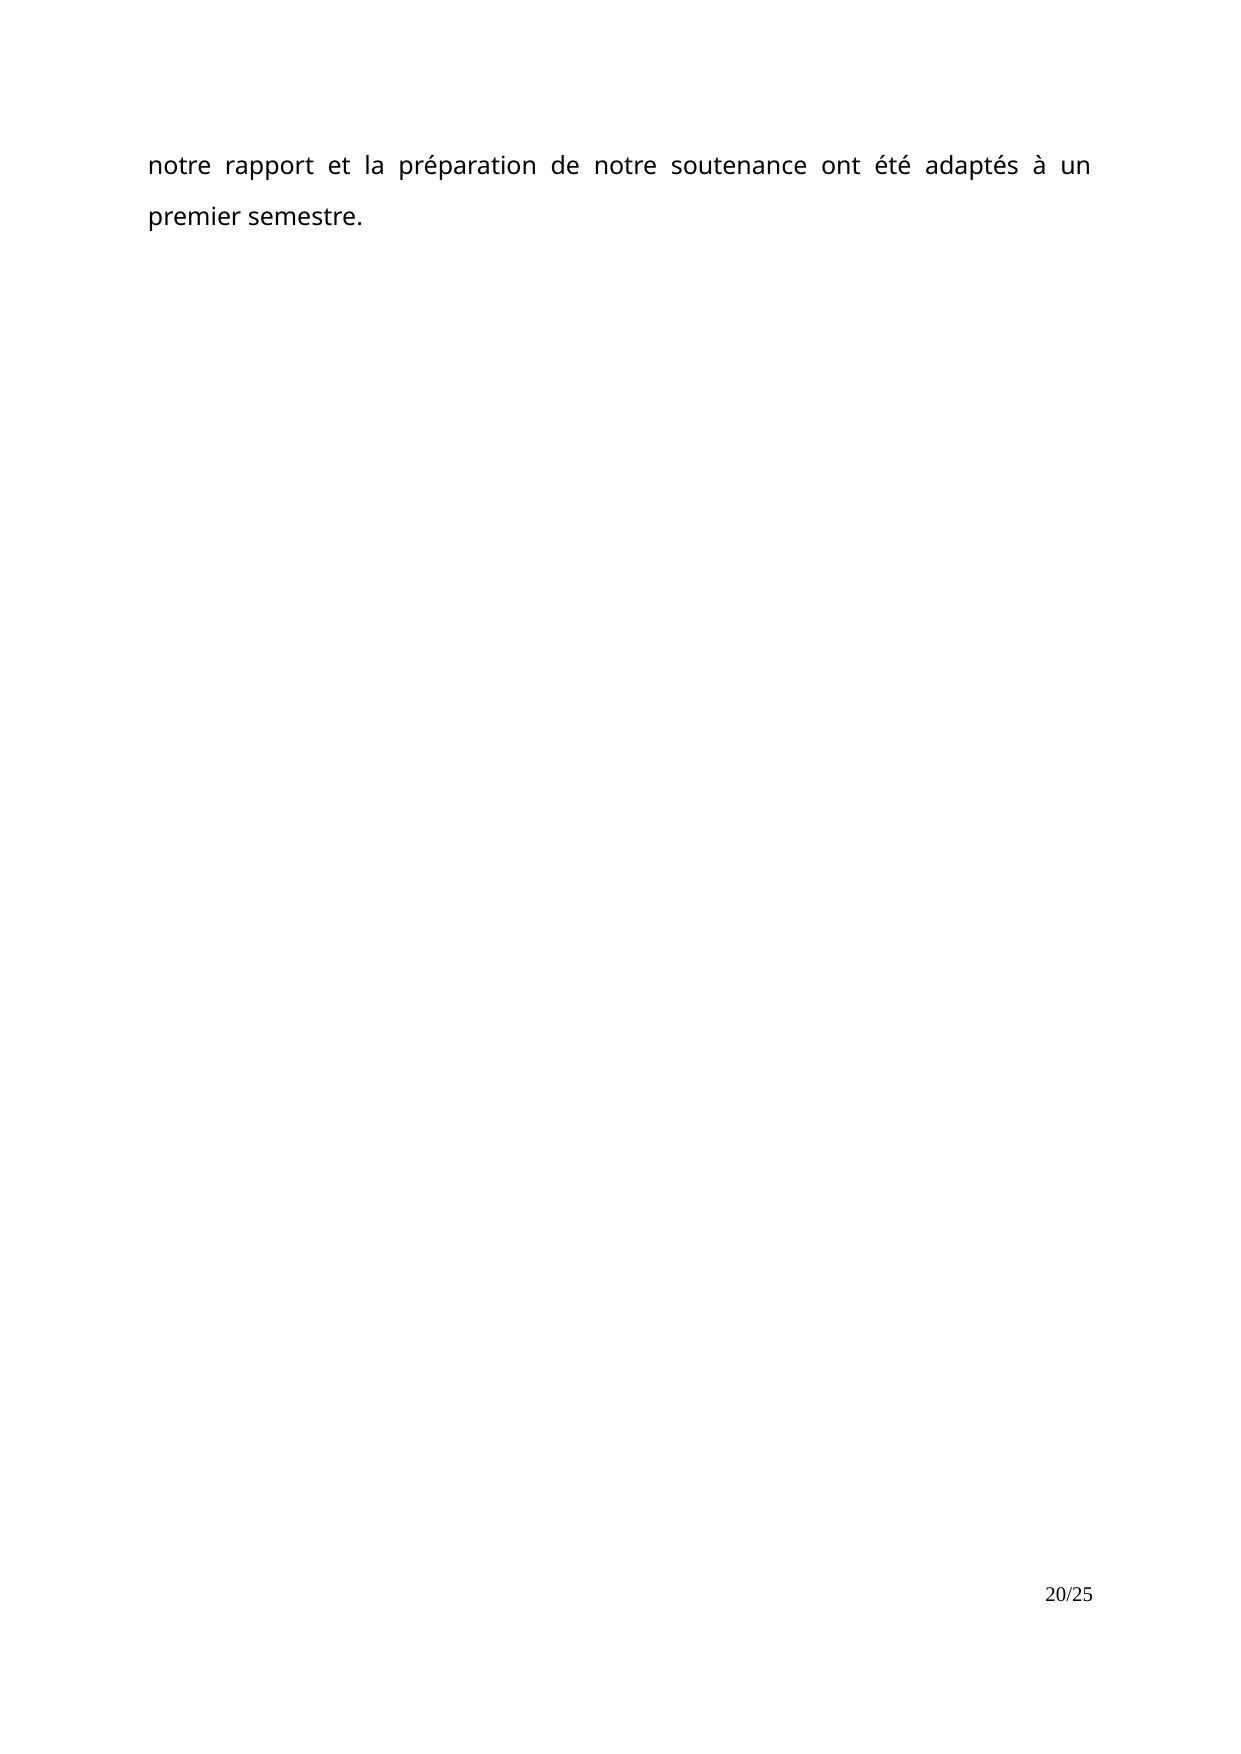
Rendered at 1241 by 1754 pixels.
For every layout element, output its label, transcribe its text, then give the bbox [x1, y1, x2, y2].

text notre rapport et la préparation de notre soutenance ont été adaptés à un premier semestre. [148, 148, 1093, 233]
